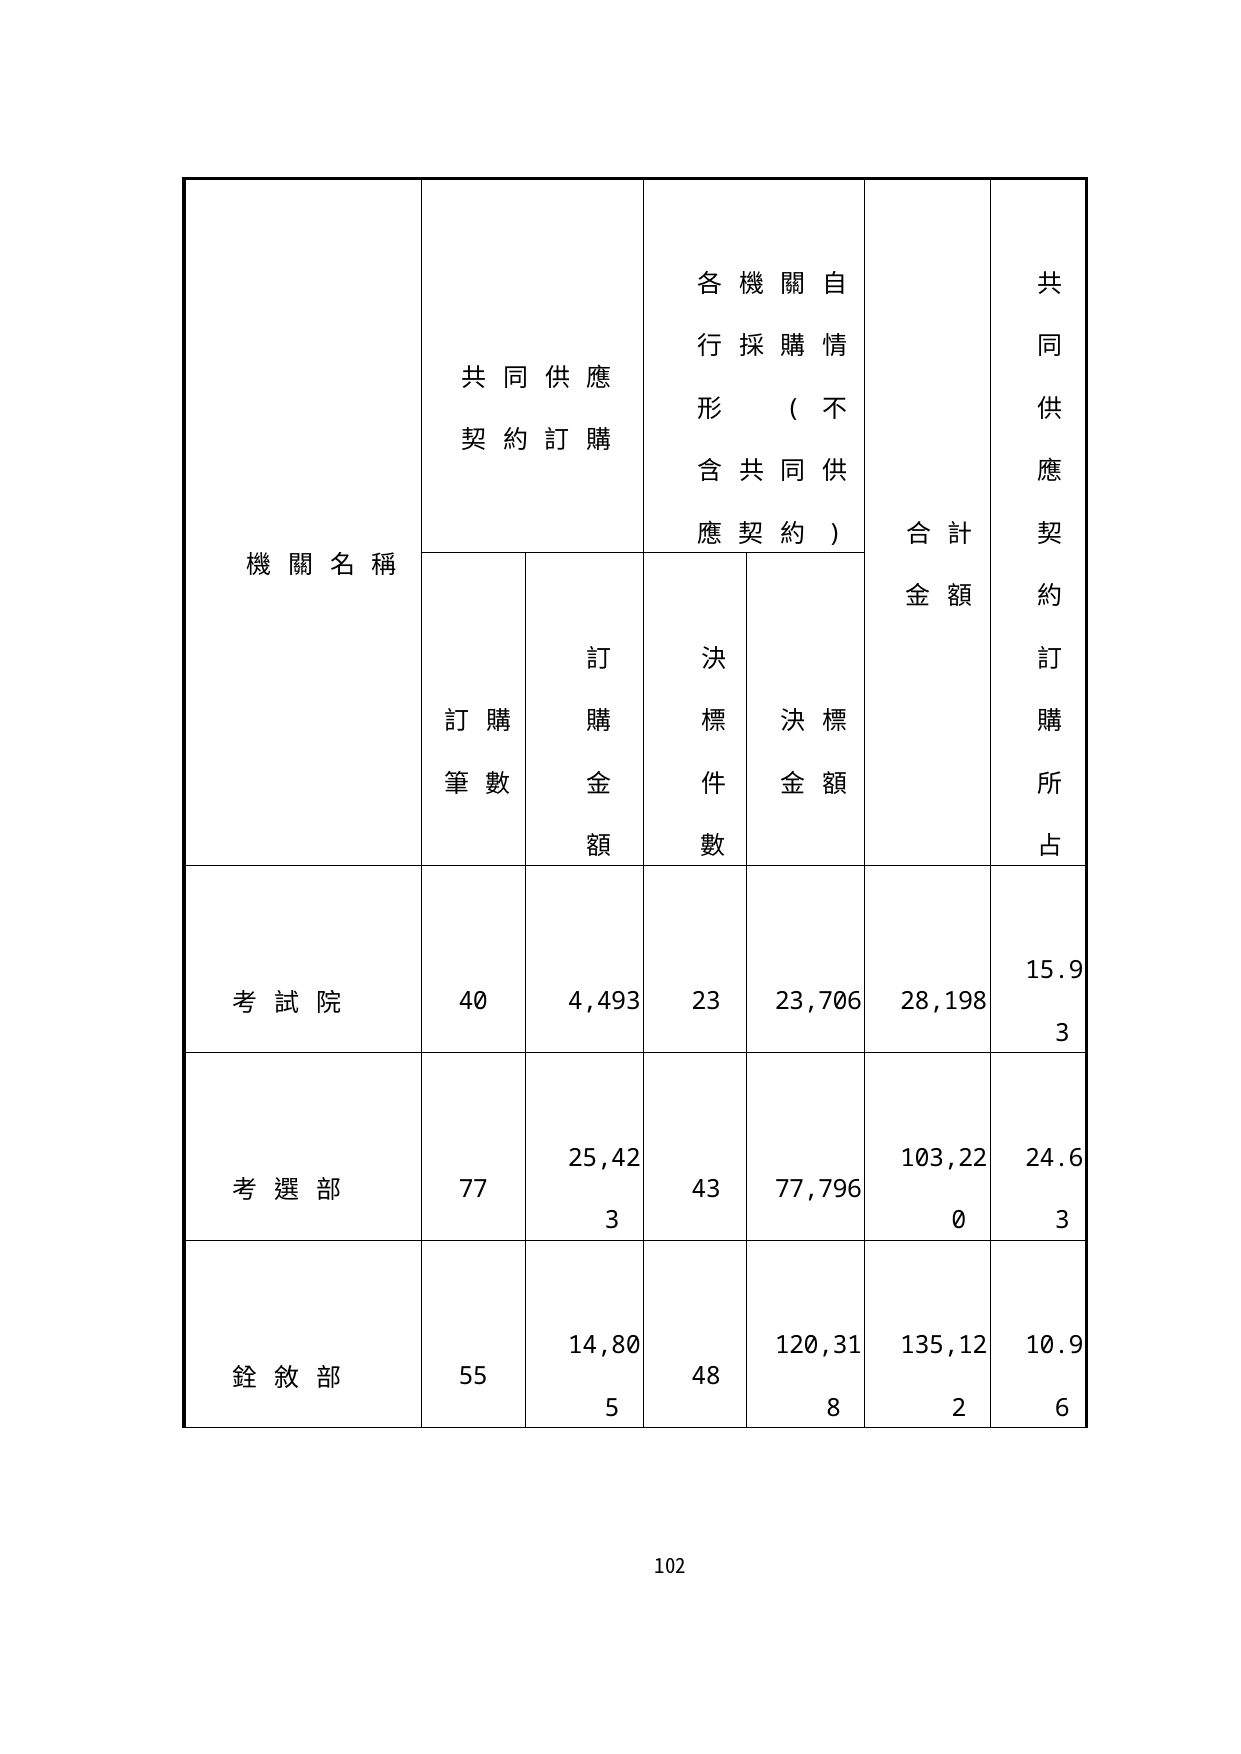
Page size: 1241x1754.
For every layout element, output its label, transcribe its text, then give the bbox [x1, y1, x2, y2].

table_cell 77,796 [747, 1053, 864, 1240]
table_cell 23,706 [747, 866, 864, 1052]
table_header 共同供應契約訂購所占比率 [991, 180, 1085, 865]
table_header 合計金額 [865, 180, 990, 865]
table_cell 訂購金額 [526, 553, 643, 865]
table_cell 43 [644, 1053, 746, 1240]
table_header 共同供應契約訂購 [422, 180, 643, 552]
table_cell 103,220 [865, 1053, 990, 1240]
table_cell 4,493 [526, 866, 643, 1052]
table_cell 決標金額 [747, 553, 864, 865]
table_cell 28,198 [865, 866, 990, 1052]
table_cell 14,805 [526, 1241, 643, 1427]
table_cell 135,122 [865, 1241, 990, 1427]
table_cell 23 [644, 866, 746, 1052]
table_cell 55 [422, 1241, 525, 1427]
table_cell 120,318 [747, 1241, 864, 1427]
table_cell 40 [422, 866, 525, 1052]
table_cell 訂購筆數 [422, 553, 525, 865]
table_cell 48 [644, 1241, 746, 1427]
table_header 各機關自行採購情形 (不含共同供應契約) [644, 180, 864, 552]
table_cell 15.93 [991, 866, 1085, 1052]
table_cell 銓敘部 [186, 1241, 421, 1427]
table_cell 24.63 [991, 1053, 1085, 1240]
table_cell 考試院 [186, 866, 421, 1052]
table_cell 考選部 [186, 1053, 421, 1240]
table_cell 77 [422, 1053, 525, 1240]
table_header 機關名稱 [186, 180, 421, 865]
table_cell 10.96 [991, 1241, 1085, 1427]
table_cell 25,423 [526, 1053, 643, 1240]
table_cell 決標件數 [644, 553, 746, 865]
